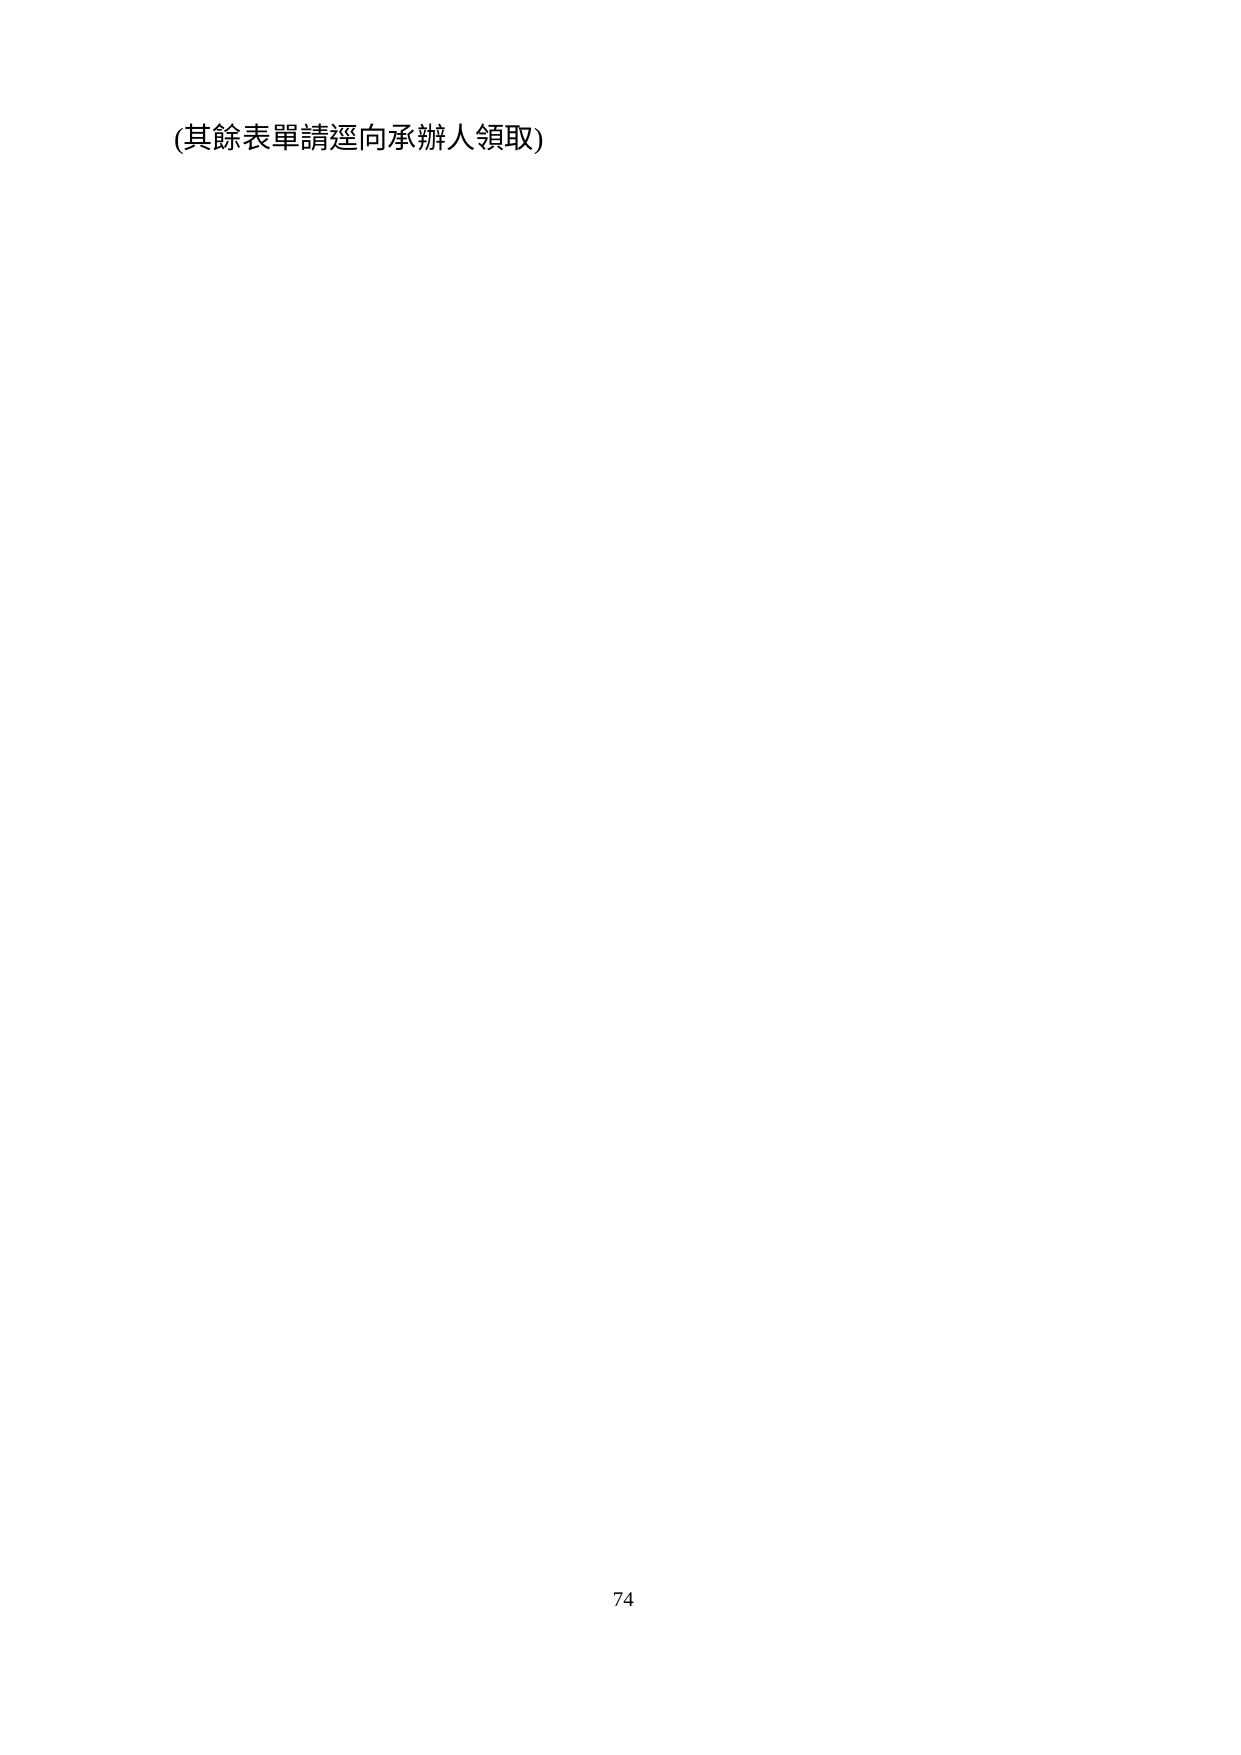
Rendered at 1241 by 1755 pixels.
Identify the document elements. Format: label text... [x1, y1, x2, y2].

text (其餘表單請逕向承辦人領取) [173, 118, 1122, 156]
